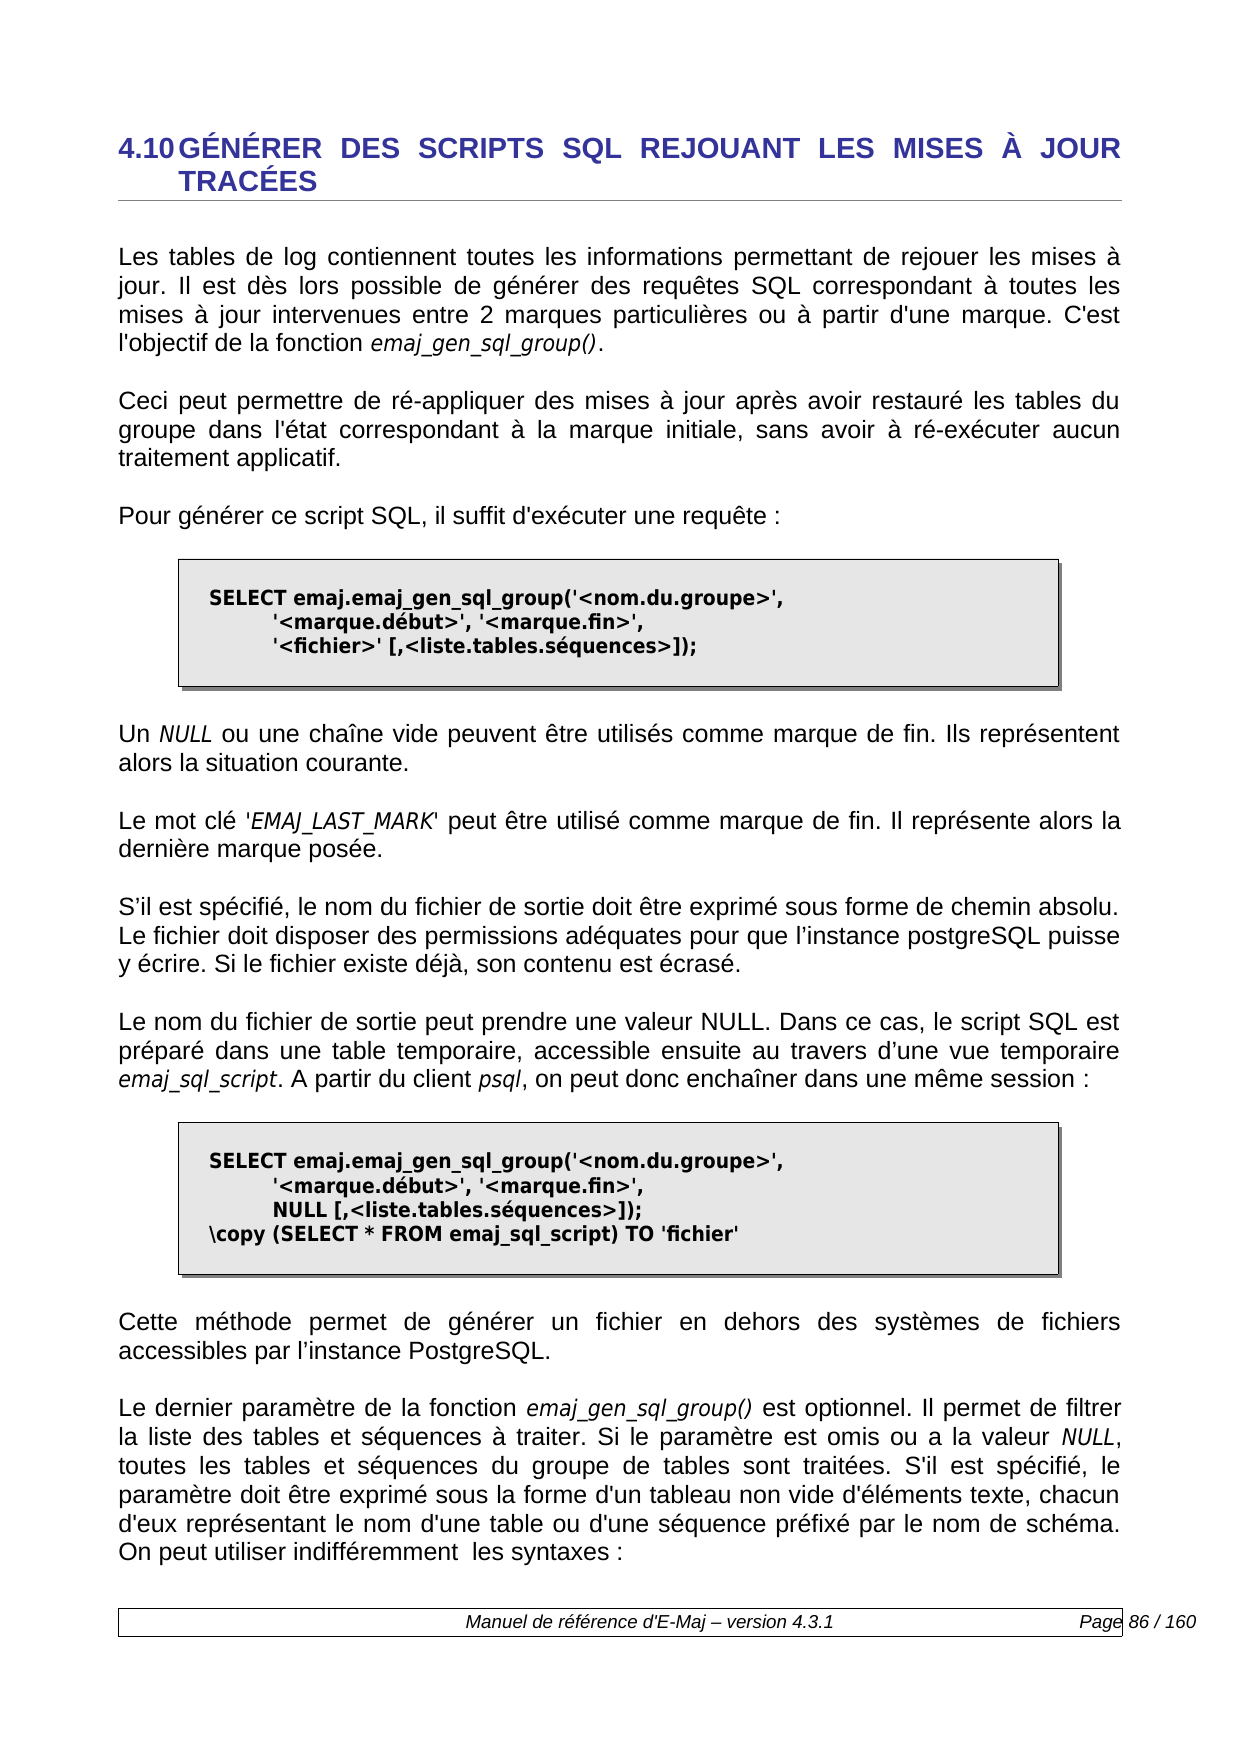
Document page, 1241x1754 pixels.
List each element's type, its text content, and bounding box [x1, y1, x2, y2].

subtitle Générer des scripts SQL rejouant les mises à jour tracées [118, 131, 1122, 200]
text SELECT emaj.emaj_gen_sql_group('<nom.du.groupe>', '<marque.début>', '<marque.fin>', NULL [,<liste.tables.séquences>]); [179, 1146, 1058, 1219]
text Les tables de log contiennent toutes les informations permettant de rejouer les mises à jour. Il est dès lors possible de générer des requêtes SQL correspondant à toutes les mises à jour intervenues entre 2 marques particulières ou à partir d'une marque. C'est l'objectif de la fonction emaj_gen_sql_group(). [118, 242, 1122, 357]
text Cette méthode permet de générer un fichier en dehors des systèmes de fichiers accessibles par l’instance PostgreSQL. [118, 1307, 1122, 1365]
text Le nom du fichier de sortie peut prendre une valeur NULL. Dans ce cas, le script SQL est préparé dans une table temporaire, accessible ensuite au travers d’une vue temporaire emaj_sql_script. A partir du client psql, on peut donc enchaîner dans une même session : [118, 1007, 1122, 1093]
text Un NULL ou une chaîne vide peuvent être utilisés comme marque de fin. Ils représentent alors la situation courante. [118, 719, 1122, 777]
text SELECT emaj.emaj_gen_sql_group('<nom.du.groupe>', '<marque.début>', '<marque.fin>', '<fichier>' [,<liste.tables.séquences>]); [179, 583, 1058, 656]
text Le mot clé 'EMAJ_LAST_MARK' peut être utilisé comme marque de fin. Il représente alors la dernière marque posée. [118, 806, 1122, 863]
text Ceci peut permettre de ré-appliquer des mises à jour après avoir restauré les tables du groupe dans l'état correspondant à la marque initiale, sans avoir à ré-exécuter aucun traitement applicatif. [118, 386, 1122, 472]
text Le dernier paramètre de la fonction emaj_gen_sql_group() est optionnel. Il permet de filtrer la liste des tables et séquences à traiter. Si le paramètre est omis ou a la valeur NULL, toutes les tables et séquences du groupe de tables sont traitées. S'il est spécifié, le paramètre doit être exprimé sous la forme d'un tableau non vide d'éléments texte, chacun d'eux représentant le nom d'une table ou d'une séquence préfixé par le nom de schéma. On peut utiliser indifféremment les syntaxes : [118, 1393, 1122, 1566]
text \copy (SELECT * FROM emaj_sql_script) TO 'fichier' [179, 1219, 1058, 1243]
text Pour générer ce script SQL, il suffit d'exécuter une requête : [118, 501, 1122, 530]
text S’il est spécifié, le nom du fichier de sortie doit être exprimé sous forme de chemin absolu. Le fichier doit disposer des permissions adéquates pour que l’instance postgreSQL puisse y écrire. Si le fichier existe déjà, son contenu est écrasé. [118, 892, 1122, 978]
